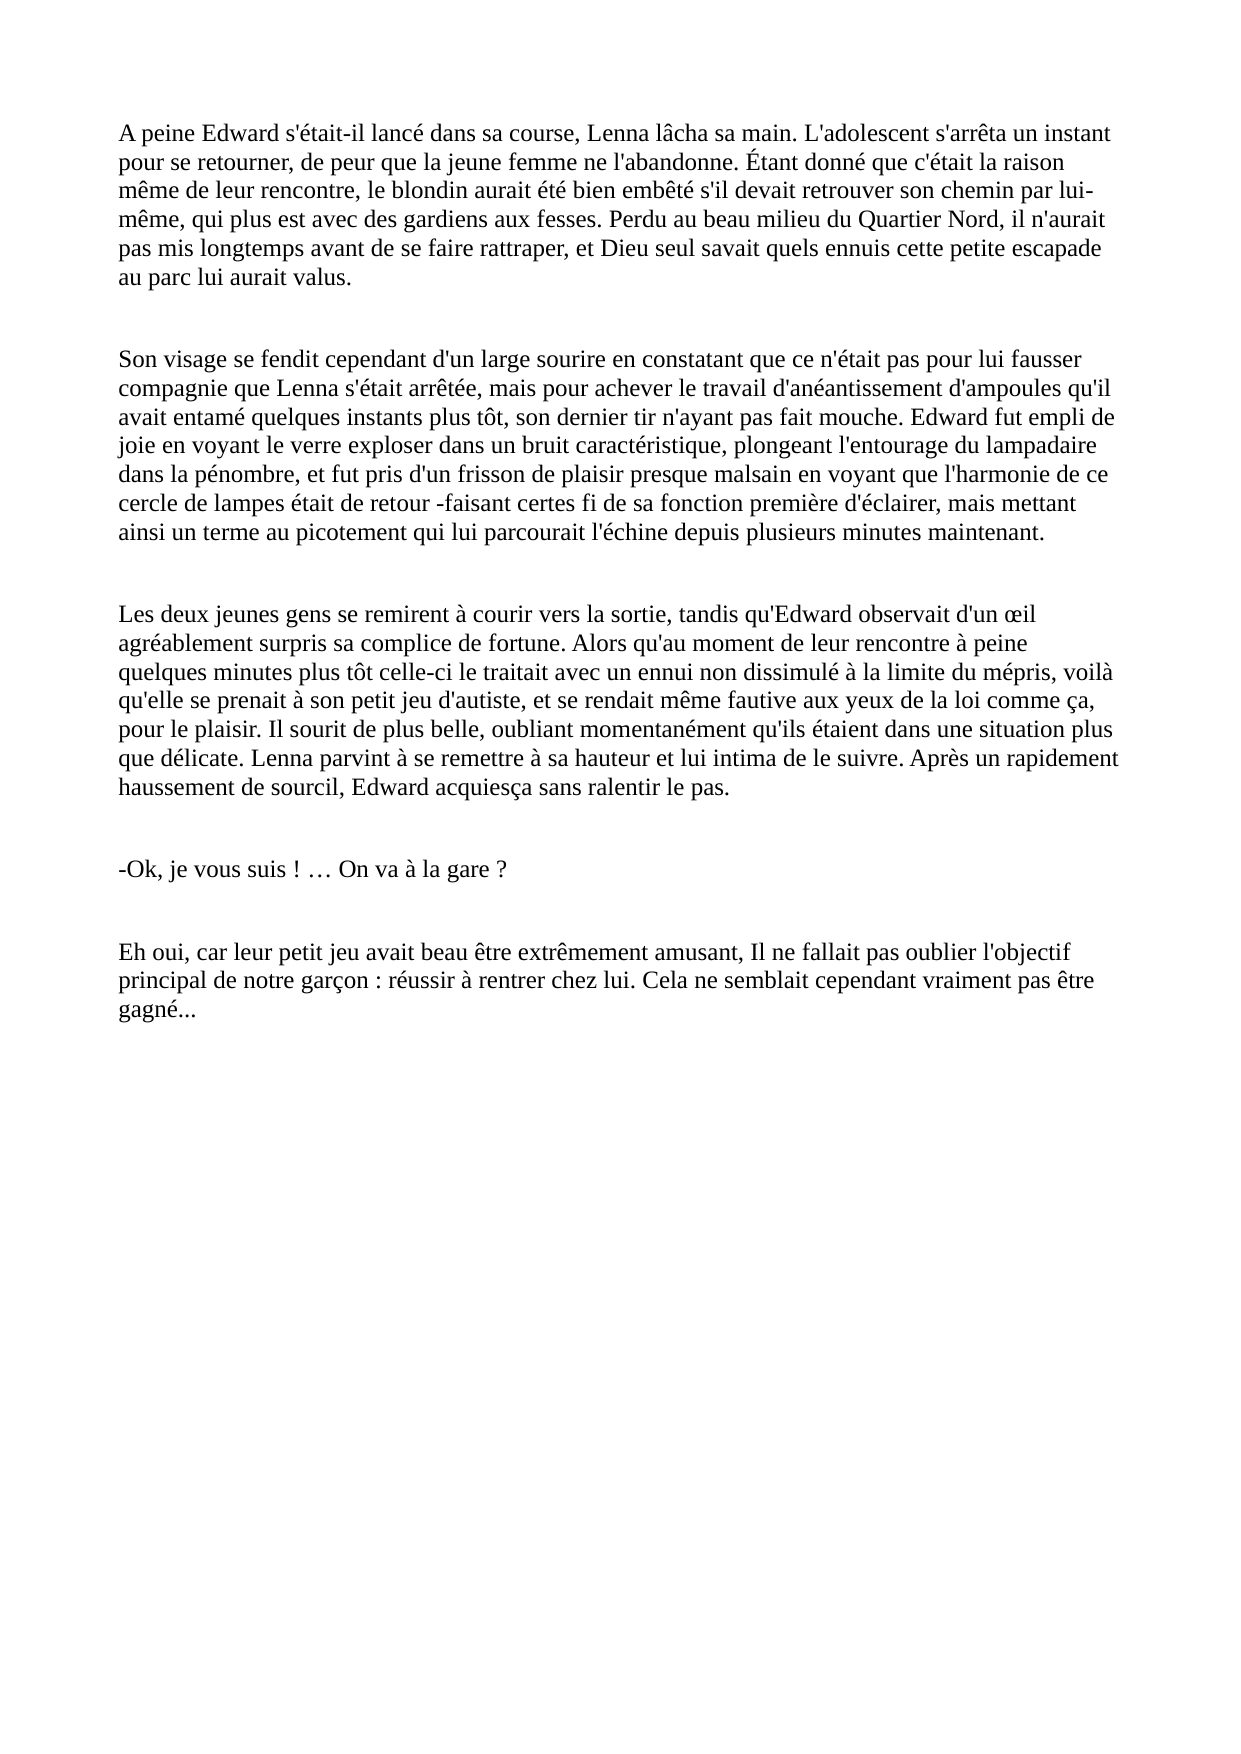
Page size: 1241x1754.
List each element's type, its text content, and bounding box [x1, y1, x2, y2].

text A peine Edward s'était-il lancé dans sa course, Lenna lâcha sa main. L'adolescent s'arrêta un instant pour se retourner, de peur que la jeune femme ne l'abandonne. Étant donné que c'était la raison même de leur rencontre, le blondin aurait été bien embêté s'il devait retrouver son chemin par lui-même, qui plus est avec des gardiens aux fesses. Perdu au beau milieu du Quartier Nord, il n'aurait pas mis longtemps avant de se faire rattraper, et Dieu seul savait quels ennuis cette petite escapade au parc lui aurait valus. [118, 118, 1122, 291]
text Son visage se fendit cependant d'un large sourire en constatant que ce n'était pas pour lui fausser compagnie que Lenna s'était arrêtée, mais pour achever le travail d'anéantissement d'ampoules qu'il avait entamé quelques instants plus tôt, son dernier tir n'ayant pas fait mouche. Edward fut empli de joie en voyant le verre exploser dans un bruit caractéristique, plongeant l'entourage du lampadaire dans la pénombre, et fut pris d'un frisson de plaisir presque malsain en voyant que l'harmonie de ce cercle de lampes était de retour -faisant certes fi de sa fonction première d'éclairer, mais mettant ainsi un terme au picotement qui lui parcourait l'échine depuis plusieurs minutes maintenant. [118, 344, 1122, 546]
text -Ok, je vous suis ! … On va à la gare ? [118, 854, 1122, 883]
text Eh oui, car leur petit jeu avait beau être extrêmement amusant, Il ne fallait pas oublier l'objectif principal de notre garçon : réussir à rentrer chez lui. Cela ne semblait cependant vraiment pas être gagné... [118, 937, 1122, 1023]
text Les deux jeunes gens se remirent à courir vers la sortie, tandis qu'Edward observait d'un œil agréablement surpris sa complice de fortune. Alors qu'au moment de leur rencontre à peine quelques minutes plus tôt celle-ci le traitait avec un ennui non dissimulé à la limite du mépris, voilà qu'elle se prenait à son petit jeu d'autiste, et se rendait même fautive aux yeux de la loi comme ça, pour le plaisir. Il sourit de plus belle, oubliant momentanément qu'ils étaient dans une situation plus que délicate. Lenna parvint à se remettre à sa hauteur et lui intima de le suivre. Après un rapidement haussement de sourcil, Edward acquiesça sans ralentir le pas. [118, 599, 1122, 801]
